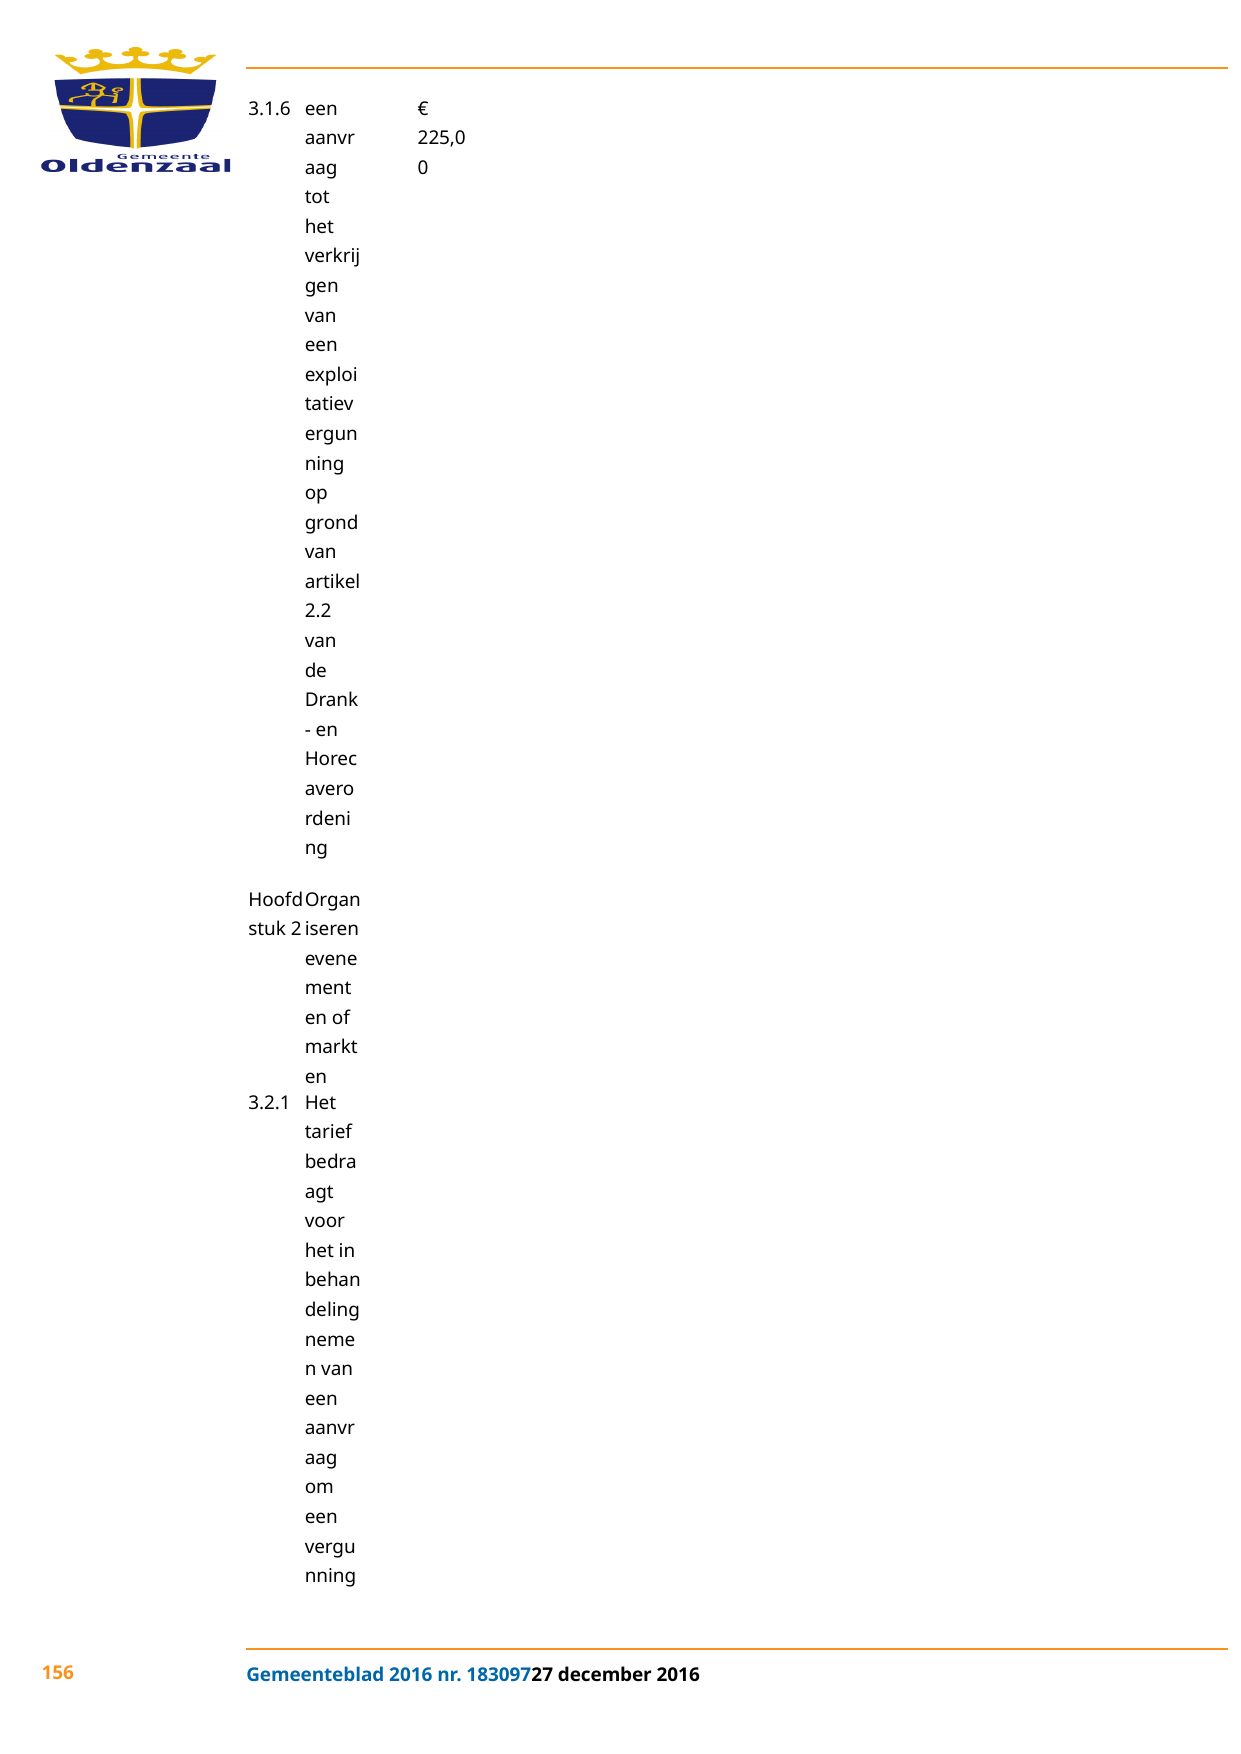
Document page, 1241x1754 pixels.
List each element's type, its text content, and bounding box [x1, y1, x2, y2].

table_cell [361, 95, 417, 860]
table_cell Het tarief bedraagt voor het in behandeling nemen van een aanvraag om een vergunning [305, 1089, 361, 1588]
table_cell [361, 886, 417, 1089]
table_cell € 225,00 [418, 95, 474, 860]
table_cell Organiseren evenementen of markten [305, 886, 361, 1089]
table_cell [305, 860, 361, 886]
table_cell [248, 860, 304, 886]
picture [41, 47, 231, 172]
table_cell Hoofdstuk 2 [248, 886, 304, 1089]
table_cell een aanvraag tot het verkrijgen van een exploitatievergunning op grond van artikel 2.2 van de Drank- en Horecaverordening [305, 95, 361, 860]
table_cell 3.2.1 [248, 1089, 304, 1588]
table_cell [418, 886, 474, 1089]
table_cell [418, 1089, 474, 1588]
table_cell 3.1.6 [248, 95, 304, 860]
table_cell [361, 860, 417, 886]
table_cell [361, 1089, 417, 1588]
table_cell [418, 860, 474, 886]
